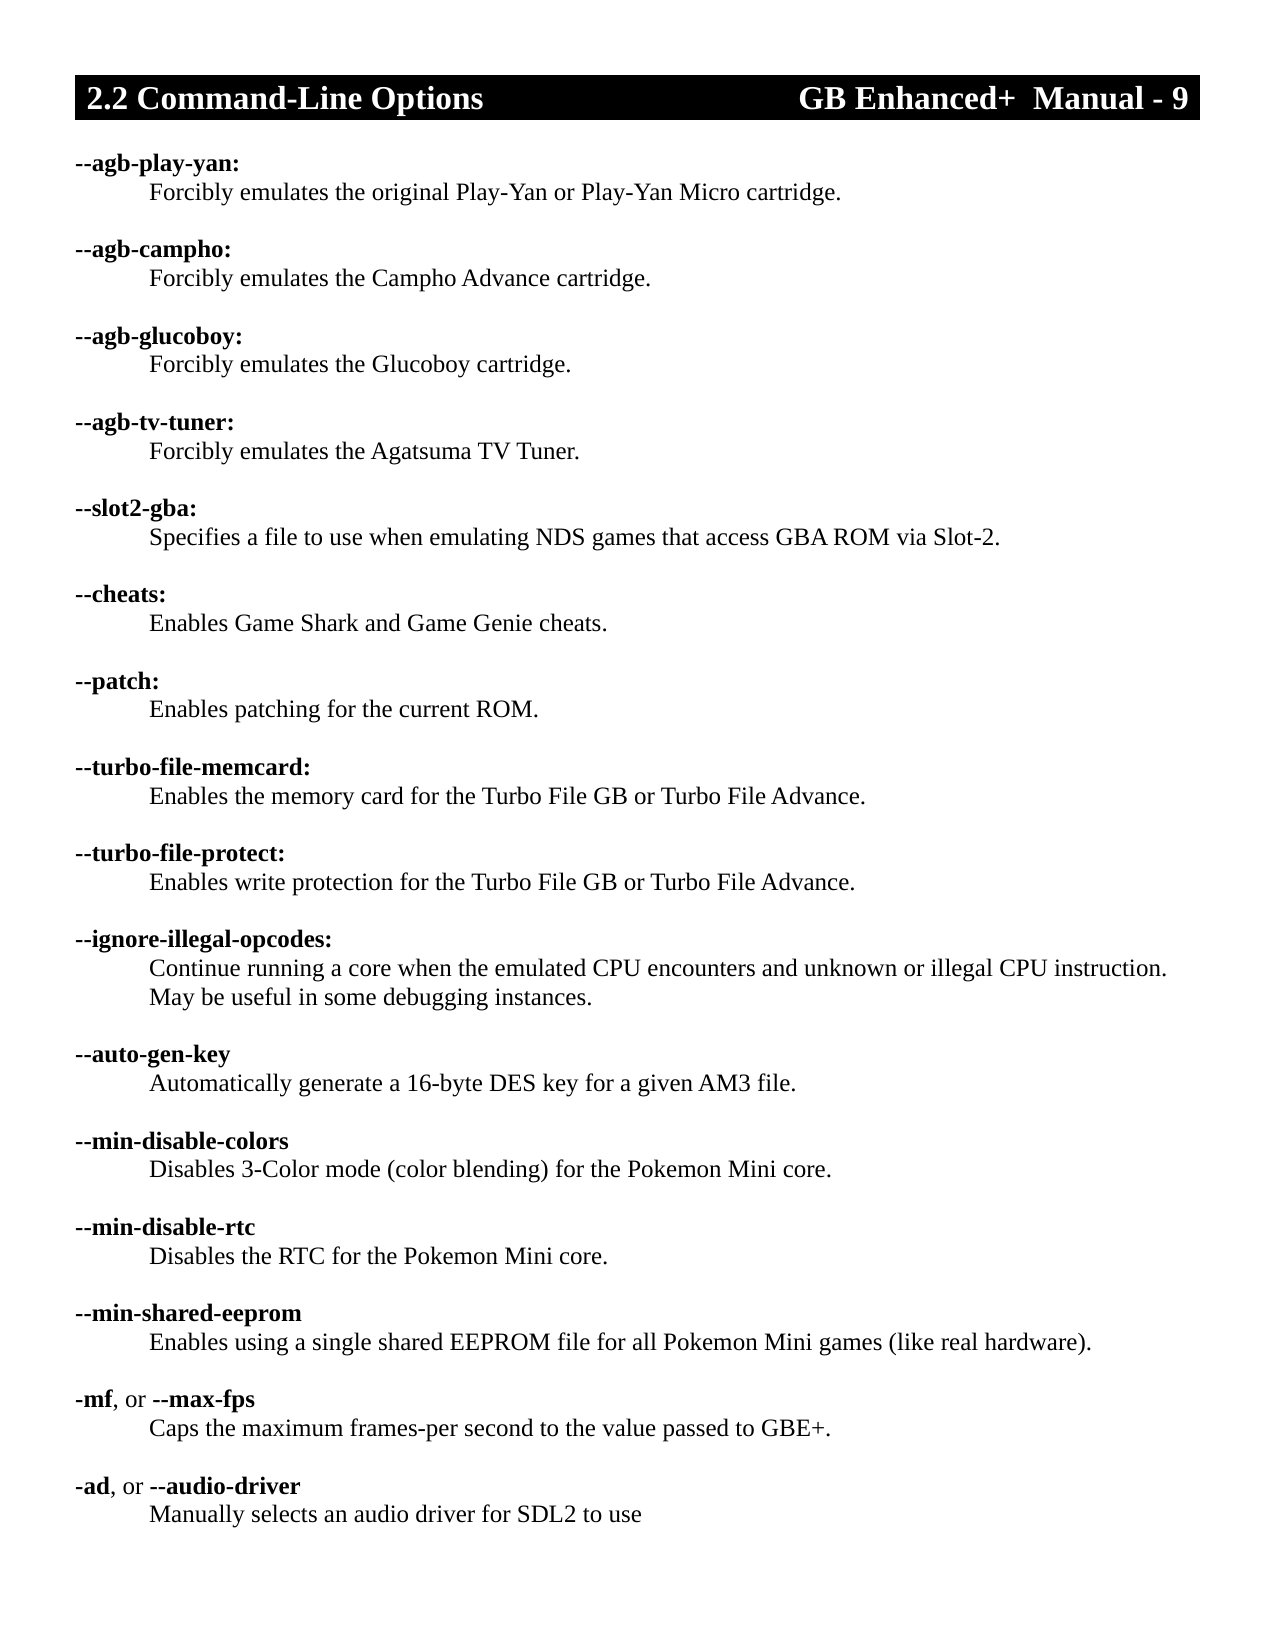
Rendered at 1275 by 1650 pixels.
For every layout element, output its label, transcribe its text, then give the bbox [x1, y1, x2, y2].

text Forcibly emulates the Glucoboy cartridge. [75, 349, 1200, 378]
text Enables patching for the current ROM. [75, 694, 1200, 723]
text Enables Game Shark and Game Genie cheats. [75, 608, 1200, 637]
text --patch: [75, 666, 1200, 694]
text --agb-campho: [75, 234, 1200, 263]
text --agb-play-yan: [75, 148, 1200, 177]
text --turbo-file-memcard: [75, 752, 1200, 781]
text Enables using a single shared EEPROM file for all Pokemon Mini games (like real hardware). [75, 1327, 1200, 1356]
text --min-shared-eeprom [75, 1298, 1200, 1327]
text Automatically generate a 16-byte DES key for a given AM3 file. [75, 1068, 1200, 1097]
text --cheats: [75, 579, 1200, 608]
text --slot2-gba: [75, 493, 1200, 522]
text --agb-tv-tuner: [75, 407, 1200, 436]
text Caps the maximum frames-per second to the value passed to GBE+. [75, 1413, 1200, 1442]
text Forcibly emulates the Campho Advance cartridge. [75, 263, 1200, 292]
text Disables 3-Color mode (color blending) for the Pokemon Mini core. [75, 1154, 1200, 1183]
text --min-disable-rtc [75, 1212, 1200, 1241]
text Enables write protection for the Turbo File GB or Turbo File Advance. [75, 867, 1200, 896]
text -ad, or --audio-driver [75, 1471, 1200, 1499]
text Enables the memory card for the Turbo File GB or Turbo File Advance. [75, 781, 1200, 809]
text -mf, or --max-fps [75, 1384, 1200, 1413]
text --auto-gen-key [75, 1039, 1200, 1068]
text --min-disable-colors [75, 1126, 1200, 1154]
text Continue running a core when the emulated CPU encounters and unknown or illegal CPU instruction. May be useful in some debugging instances. [75, 953, 1200, 1011]
text Manually selects an audio driver for SDL2 to use [75, 1499, 1200, 1528]
text --ignore-illegal-opcodes: [75, 924, 1200, 953]
text 2.2 Command-Line Options GB Enhanced+ Manual - 9 [75, 75, 1200, 119]
text Forcibly emulates the original Play-Yan or Play-Yan Micro cartridge. [75, 177, 1200, 206]
text Specifies a file to use when emulating NDS games that access GBA ROM via Slot-2. [75, 522, 1200, 551]
text Disables the RTC for the Pokemon Mini core. [75, 1241, 1200, 1269]
text --turbo-file-protect: [75, 838, 1200, 867]
text --agb-glucoboy: [75, 321, 1200, 349]
text Forcibly emulates the Agatsuma TV Tuner. [75, 436, 1200, 464]
